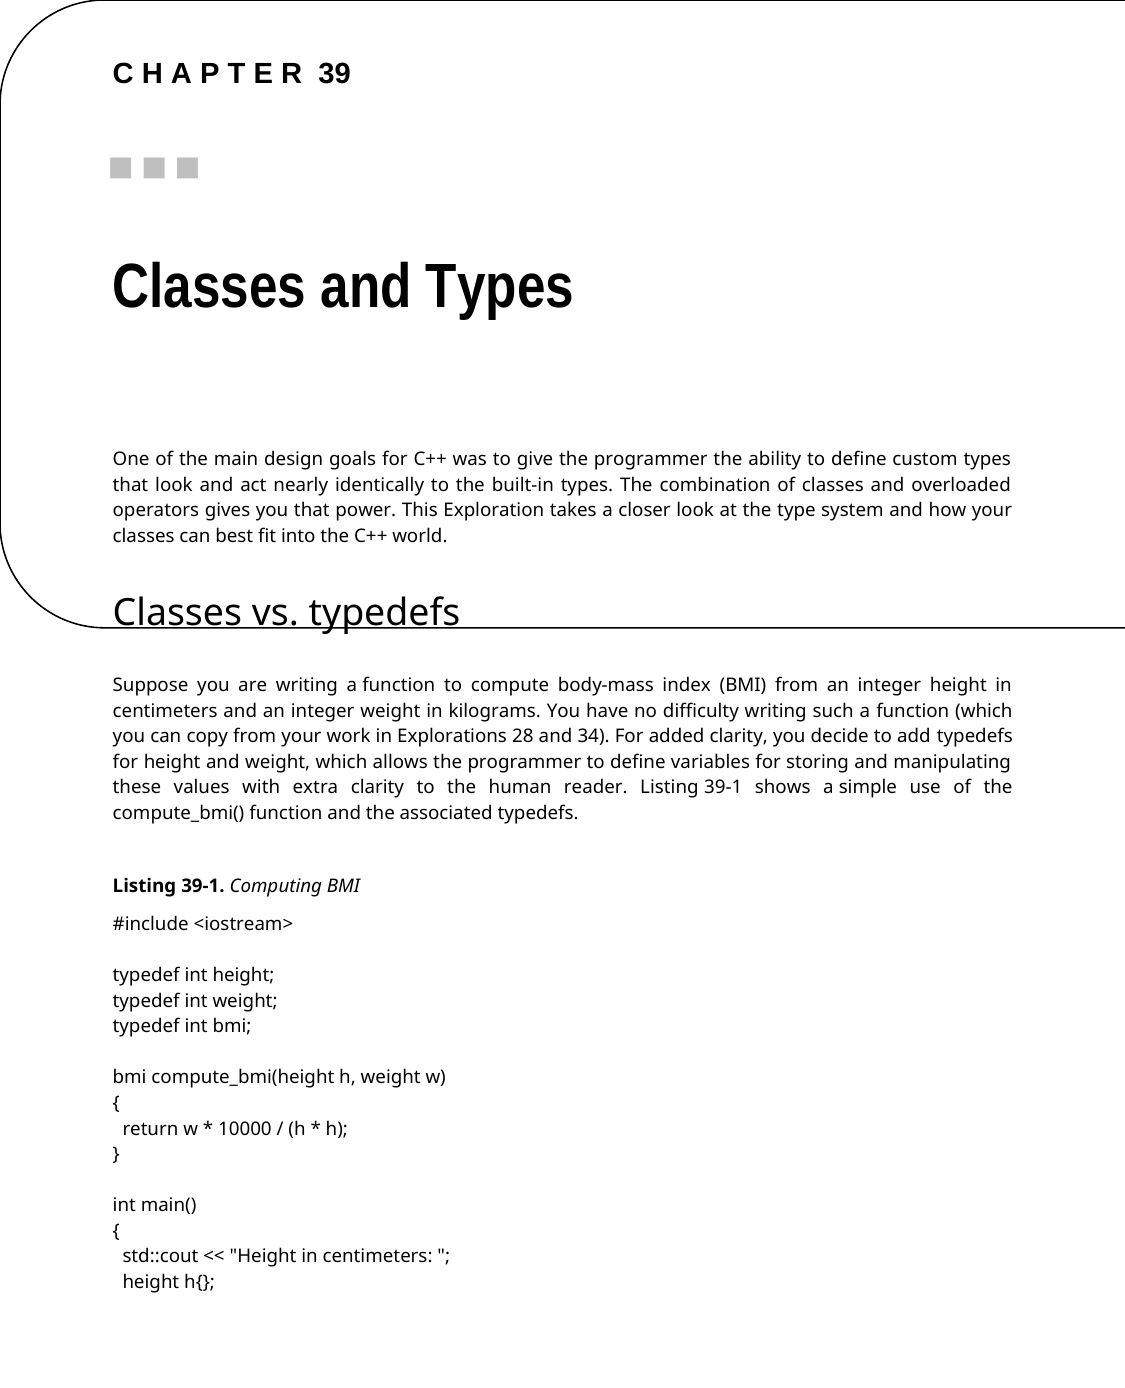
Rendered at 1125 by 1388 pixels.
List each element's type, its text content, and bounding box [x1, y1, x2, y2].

text height h{}; [112, 1268, 1012, 1293]
text Suppose you are writing a function to compute body-mass index (BMI) from an integer height in centimeters and an integer weight in kilograms. You have no difficulty writing such a function (which you can copy from your work in Explorations 28 and 34). For added clarity, you decide to add typedefs for height and weight, which allows the programmer to define variables for storing and manipulating these values with extra clarity to the human reader. Listing 39-1 shows a simple use of the compute_bmi() function and the associated typedefs. [112, 672, 1012, 825]
text int main() [112, 1191, 1012, 1217]
text typedef int weight; [112, 987, 1012, 1013]
text { [112, 1089, 1012, 1115]
text { [112, 1217, 1012, 1242]
text std::cout << "Height in centimeters: "; [112, 1242, 1012, 1268]
text Listing 39-1. Computing BMI [112, 873, 1012, 898]
title Classes and Types [112, 249, 1012, 321]
text #include <iostream> [112, 911, 1012, 936]
text bmi compute_bmi(height h, weight w) [112, 1064, 1012, 1089]
text typedef int bmi; [112, 1013, 1012, 1038]
subtitle [112, 629, 1012, 636]
text } [112, 1140, 1012, 1166]
text typedef int height; [112, 962, 1012, 987]
text return w * 10000 / (h * h); [112, 1115, 1012, 1140]
text One of the main design goals for C++ was to give the programmer the ability to define custom types that look and act nearly identically to the built-in types. The combination of classes and overloaded operators gives you that power. This Exploration takes a closer look at the type system and how your classes can best fit into the C++ world. [112, 446, 1012, 548]
subtitle Classes vs. typedefs [112, 585, 1012, 627]
